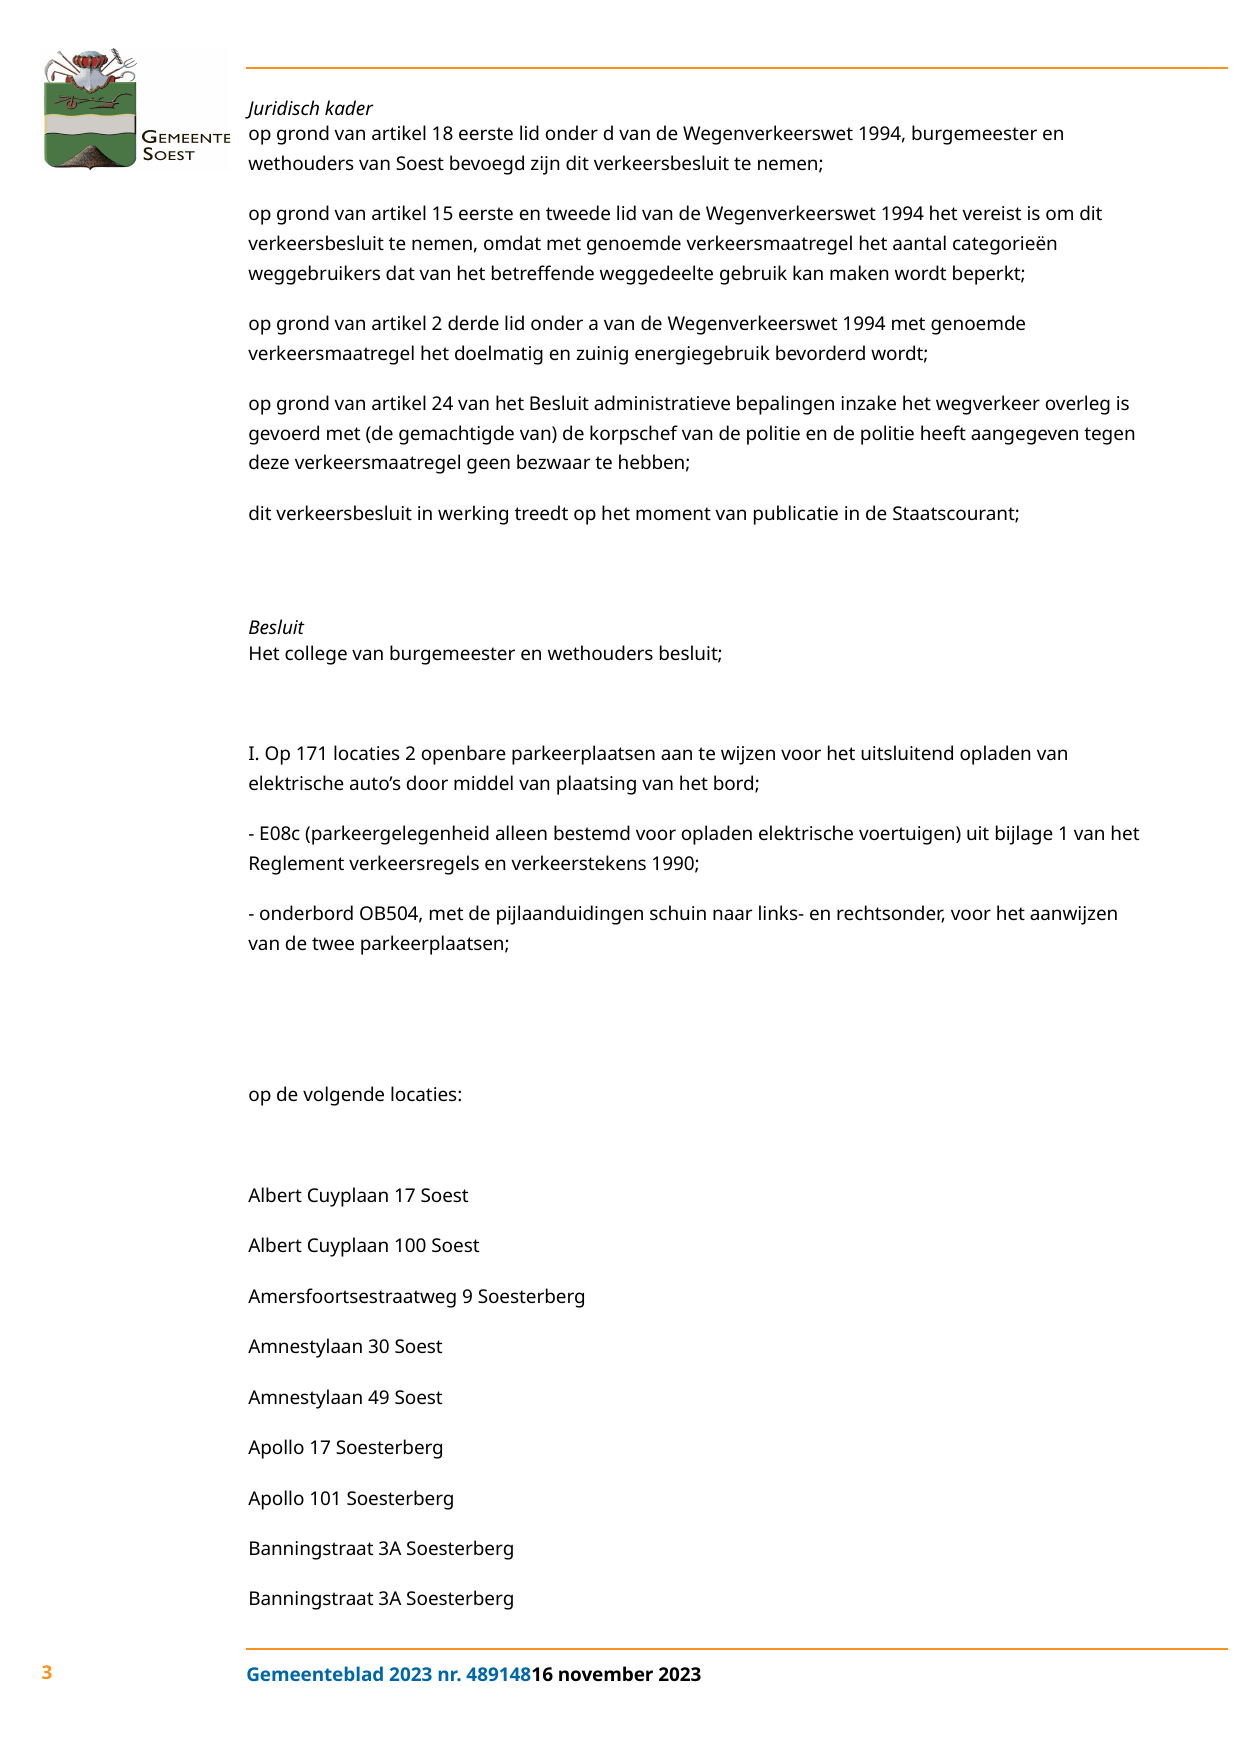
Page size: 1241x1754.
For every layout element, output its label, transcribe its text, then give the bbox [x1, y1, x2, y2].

text I. Op 171 locaties 2 openbare parkeerplaatsen aan te wijzen voor het uitsluitend opladen van elektrische auto’s door middel van plaatsing van het bord; [248, 741, 1152, 796]
text - E08c (parkeergelegenheid alleen bestemd voor opladen elektrische voertuigen) uit bijlage 1 van het Reglement verkeersregels en verkeerstekens 1990; [248, 821, 1152, 876]
text op grond van artikel 15 eerste en tweede lid van de Wegenverkeerswet 1994 het vereist is om dit verkeersbesluit te nemen, omdat met genoemde verkeersmaatregel het aantal categorieën weggebruikers dat van het betreffende weggedeelte gebruik kan maken wordt beperkt; [248, 201, 1152, 285]
text Banningstraat 3A Soesterberg [248, 1535, 1152, 1561]
text op grond van artikel 2 derde lid onder a van de Wegenverkeerswet 1994 met genoemde verkeersmaatregel het doelmatig en zuinig energiegebruik bevorderd wordt; [248, 310, 1152, 365]
text Juridisch kader [248, 95, 1152, 121]
text Het college van burgemeester en wethouders besluit; [248, 640, 1152, 666]
text Besluit [248, 614, 1152, 640]
text - onderbord OB504, met de pijlaanduidingen schuin naar links- en rechtsonder, voor het aanwijzen van de twee parkeerplaatsen; [248, 901, 1152, 956]
text Apollo 101 Soesterberg [248, 1485, 1152, 1511]
text Amnestylaan 30 Soest [248, 1333, 1152, 1359]
text Albert Cuyplaan 100 Soest [248, 1233, 1152, 1258]
text op grond van artikel 18 eerste lid onder d van de Wegenverkeerswet 1994, burgemeester en wethouders van Soest bevoegd zijn dit verkeersbesluit te nemen; [248, 121, 1152, 176]
text op de volgende locaties: [248, 1081, 1152, 1107]
text Banningstraat 3A Soesterberg [248, 1586, 1152, 1611]
picture [41, 47, 231, 172]
text Apollo 17 Soesterberg [248, 1434, 1152, 1460]
text dit verkeersbesluit in werking treedt op het moment van publicatie in de Staatscourant; [248, 500, 1152, 525]
text Amersfoortsestraatweg 9 Soesterberg [248, 1283, 1152, 1309]
text Albert Cuyplaan 17 Soest [248, 1182, 1152, 1208]
text op grond van artikel 24 van het Besluit administratieve bepalingen inzake het wegverkeer overleg is gevoerd met (de gemachtigde van) de korpschef van de politie en de politie heeft aangegeven tegen deze verkeersmaatregel geen bezwaar te hebben; [248, 390, 1152, 475]
text Amnestylaan 49 Soest [248, 1384, 1152, 1410]
